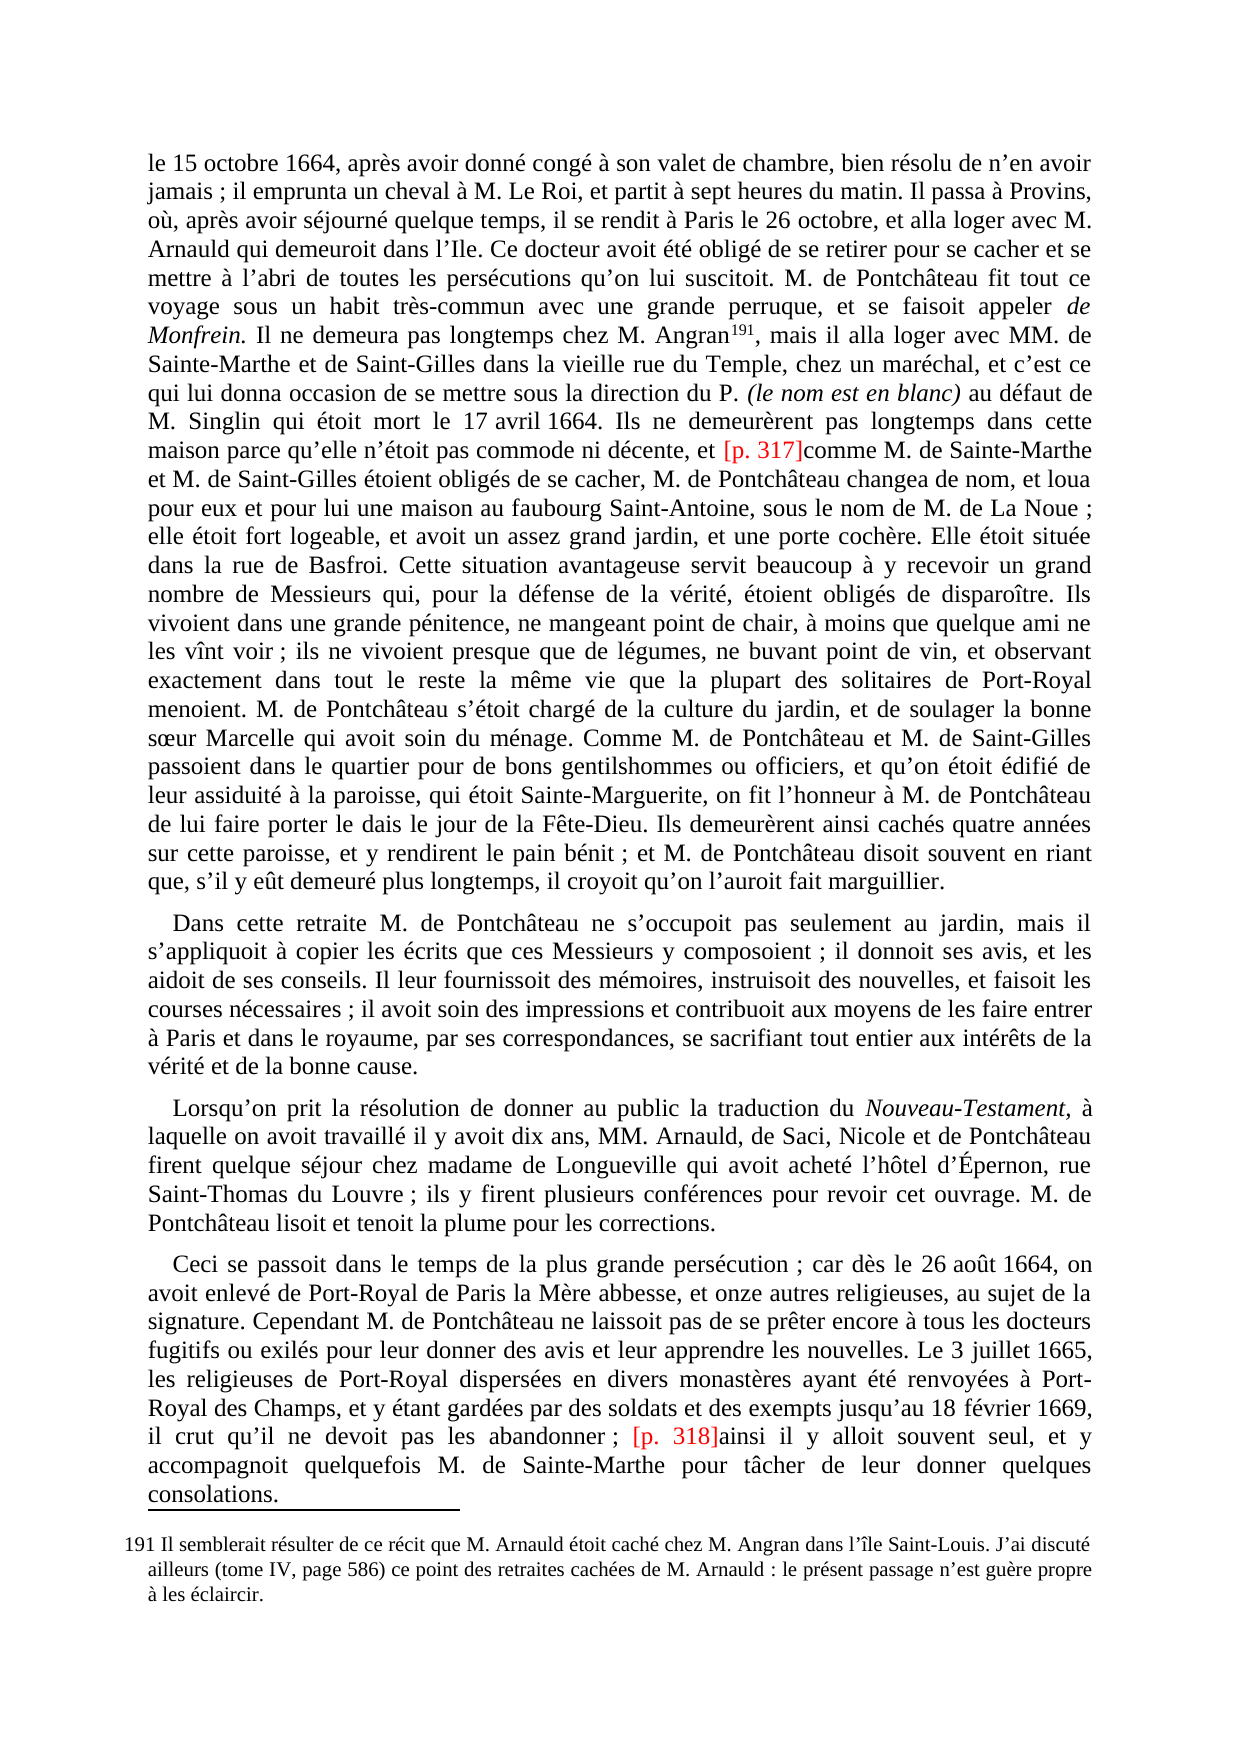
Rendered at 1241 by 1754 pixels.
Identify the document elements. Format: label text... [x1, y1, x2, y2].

text Ceci se passoit dans le temps de la plus grande persécution ; car dès le 26 août 1664, on avoit enlevé de Port-Royal de Paris la Mère abbesse, et onze autres religieuses, au sujet de la signature. Cependant M. de Pontchâteau ne laissoit pas de se prêter encore à tous les docteurs fugitifs ou exilés pour leur donner des avis et leur apprendre les nouvelles. Le 3 juillet 1665, les religieuses de Port-Royal dispersées en divers monastères ayant été renvoyées à Port-Royal des Champs, et y étant gardées par des soldats et des exempts jusqu’au 18 février 1669, il crut qu’il ne devoit pas les abandonner ; [p. 318]ainsi il y alloit souvent seul, et y accompagnoit quelquefois M. de Sainte-Marthe pour tâcher de leur donner quelques consolations. [148, 1249, 1093, 1508]
text Il semblerait résulter de ce récit que M. Arnauld étoit caché chez M. Angran dans l’île Saint-Louis. J’ai discuté ailleurs (tome IV, page 586) ce point des retraites cachées de M. Arnauld : le présent passage n’est guère propre à les éclaircir. [124, 1531, 1093, 1606]
text le 15 octobre 1664, après avoir donné congé à son valet de chambre, bien résolu de n’en avoir jamais ; il emprunta un cheval à M. Le Roi, et partit à sept heures du matin. Il passa à Provins, où, après avoir séjourné quelque temps, il se rendit à Paris le 26 octobre, et alla loger avec M. Arnauld qui demeuroit dans l’Ile. Ce docteur avoit été obligé de se retirer pour se cacher et se mettre à l’abri de toutes les persécutions qu’on lui suscitoit. M. de Pontchâteau fit tout ce voyage sous un habit très-commun avec une grande perruque, et se faisoit appeler de Monfrein. Il ne demeura pas longtemps chez M. Angran, mais il alla loger avec MM. de Sainte-Marthe et de Saint-Gilles dans la vieille rue du Temple, chez un maréchal, et c’est ce qui lui donna occasion de se mettre sous la direction du P. (le nom est en blanc) au défaut de M. Singlin qui étoit mort le 17 avril 1664. Ils ne demeurèrent pas longtemps dans cette maison parce qu’elle n’étoit pas commode ni décente, et [p. 317]comme M. de Sainte-Marthe et M. de Saint-Gilles étoient obligés de se cacher, M. de Pontchâteau changea de nom, et loua pour eux et pour lui une maison au faubourg Saint-Antoine, sous le nom de M. de La Noue ; elle étoit fort logeable, et avoit un assez grand jardin, et une porte cochère. Elle étoit située dans la rue de Basfroi. Cette situation avantageuse servit beaucoup à y recevoir un grand nombre de Messieurs qui, pour la défense de la vérité, étoient obligés de disparoître. Ils vivoient dans une grande pénitence, ne mangeant point de chair, à moins que quelque ami ne les vînt voir ; ils ne vivoient presque que de légumes, ne buvant point de vin, et observant exactement dans tout le reste la même vie que la plupart des solitaires de Port-Royal menoient. M. de Pontchâteau s’étoit chargé de la culture du jardin, et de soulager la bonne sœur Marcelle qui avoit soin du ménage. Comme M. de Pontchâteau et M. de Saint-Gilles passoient dans le quartier pour de bons gentilshommes ou officiers, et qu’on étoit édifié de leur assiduité à la paroisse, qui étoit Sainte-Marguerite, on fit l’honneur à M. de Pontchâteau de lui faire porter le dais le jour de la Fête-Dieu. Ils demeurèrent ainsi cachés quatre années sur cette paroisse, et y rendirent le pain bénit ; et M. de Pontchâteau disoit souvent en riant que, s’il y eût demeuré plus longtemps, il croyoit qu’on l’auroit fait marguillier. [148, 148, 1093, 895]
text Dans cette retraite M. de Pontchâteau ne s’occupoit pas seulement au jardin, mais il s’appliquoit à copier les écrits que ces Messieurs y composoient ; il donnoit ses avis, et les aidoit de ses conseils. Il leur fournissoit des mémoires, instruisoit des nouvelles, et faisoit les courses nécessaires ; il avoit soin des impressions et contribuoit aux moyens de les faire entrer à Paris et dans le royaume, par ses correspondances, se sacrifiant tout entier aux intérêts de la vérité et de la bonne cause. [148, 908, 1093, 1080]
text Lorsqu’on prit la résolution de donner au public la traduction du Nouveau-Testament, à laquelle on avoit travaillé il y avoit dix ans, MM. Arnauld, de Saci, Nicole et de Pontchâteau firent quelque séjour chez madame de Longueville qui avoit acheté l’hôtel d’Épernon, rue Saint-Thomas du Louvre ; ils y firent plusieurs conférences pour revoir cet ouvrage. M. de Pontchâteau lisoit et tenoit la plume pour les corrections. [148, 1093, 1093, 1236]
